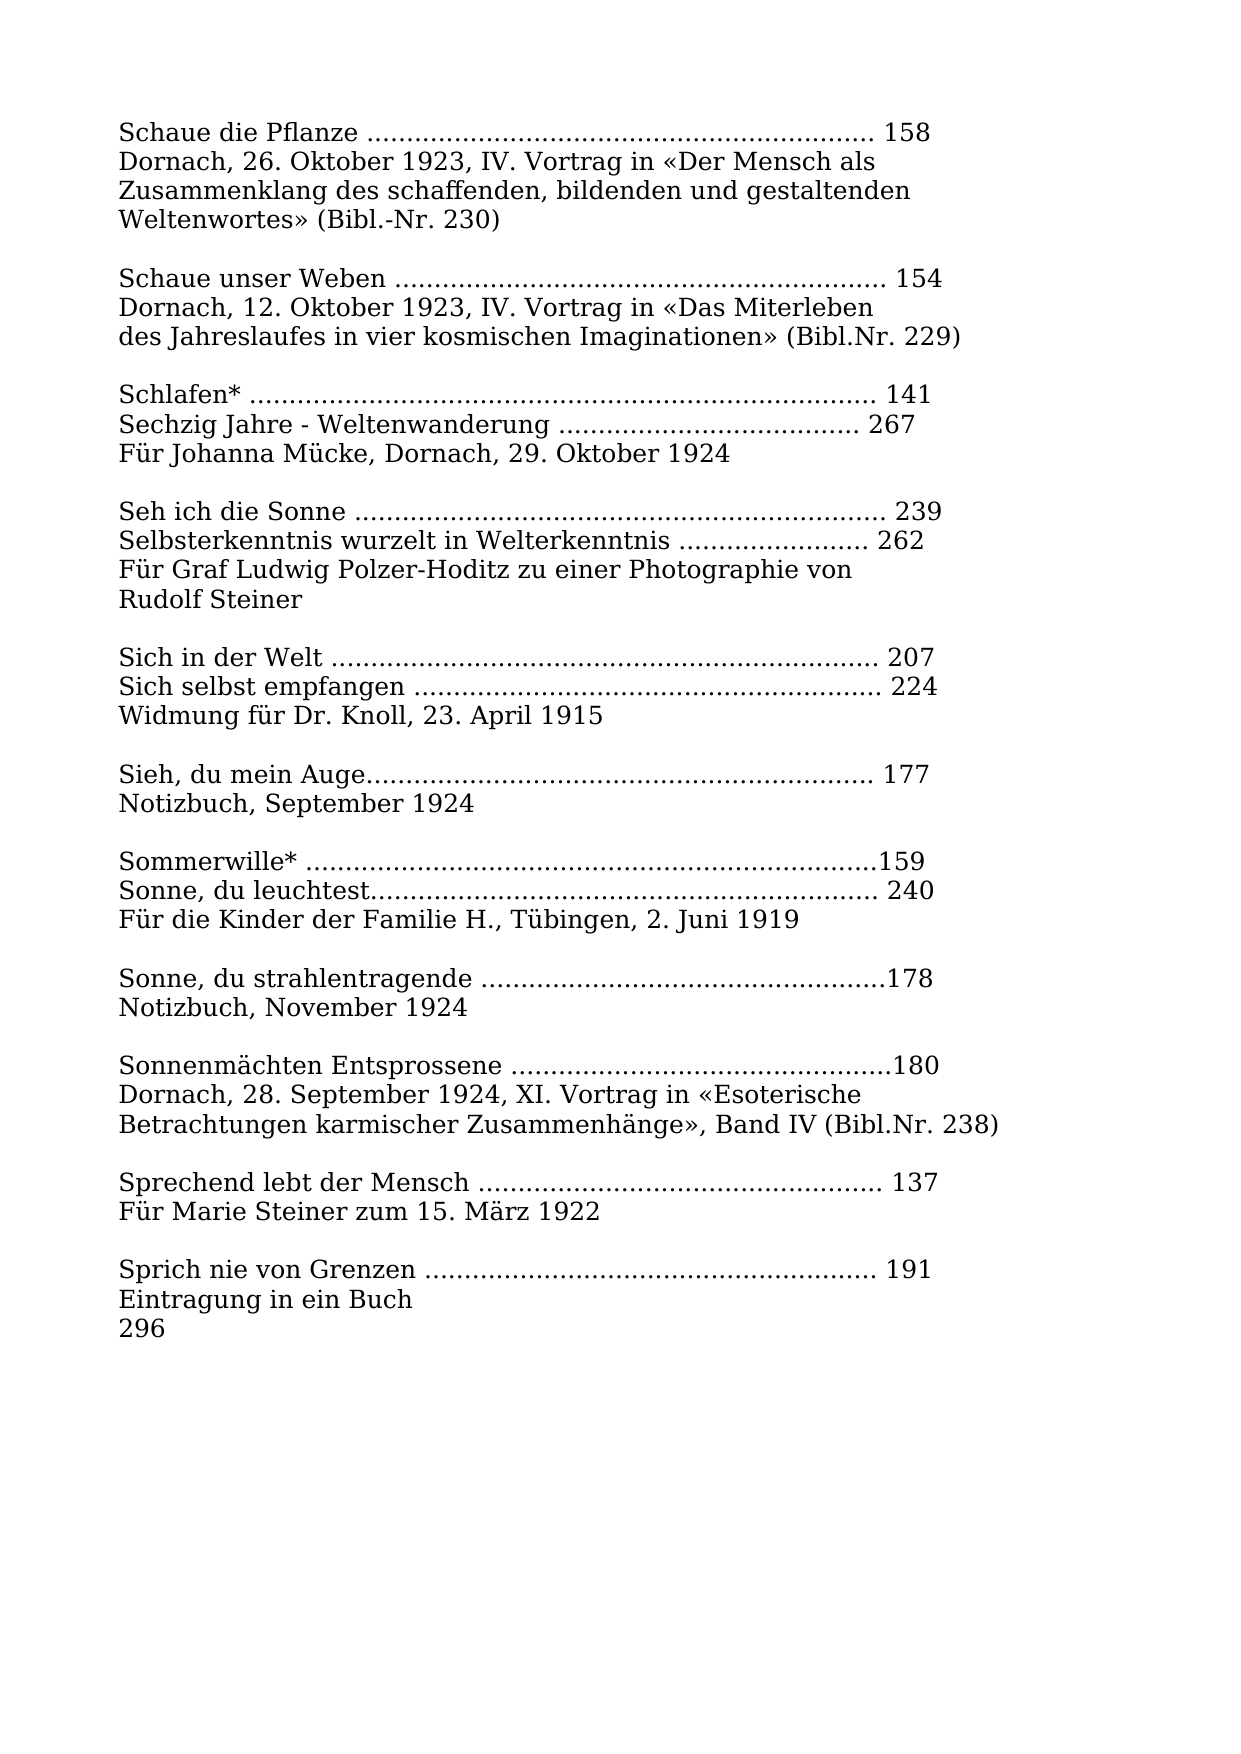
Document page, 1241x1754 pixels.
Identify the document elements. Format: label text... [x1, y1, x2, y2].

text Dornach, 12. Oktober 1923, IV. Vortrag in «Das Miterleben [118, 293, 1122, 322]
text Für Marie Steiner zum 15. März 1922 [118, 1197, 1122, 1226]
text Sommerwille* ........................................................................159 [118, 847, 1122, 876]
text Selbsterkenntnis wurzelt in Welterkenntnis ........................ 262 [118, 526, 1122, 556]
text Sprich nie von Grenzen ......................................................... 191 [118, 1256, 1122, 1285]
text Notizbuch, September 1924 [118, 789, 1122, 818]
text Weltenwortes» (Bibl.-Nr. 230) [118, 206, 1122, 235]
text Dornach, 26. Oktober 1923, IV. Vortrag in «Der Mensch als [118, 147, 1122, 176]
text Für die Kinder der Familie H., Tübingen, 2. Juni 1919 [118, 906, 1122, 935]
text Sich selbst empfangen ........................................................... 224 [118, 672, 1122, 701]
text Betrachtungen karmischer Zusammenhänge», Band IV (Bibl.Nr. 238) [118, 1110, 1122, 1139]
text Widmung für Dr. Knoll, 23. April 1915 [118, 701, 1122, 731]
text Sonne, du leuchtest................................................................ 240 [118, 876, 1122, 906]
text Seh ich die Sonne ................................................................... 239 [118, 497, 1122, 526]
text Für Graf Ludwig Polzer-Hoditz zu einer Photographie von [118, 556, 1122, 585]
text Zusammenklang des schaffenden, bildenden und gestaltenden [118, 176, 1122, 206]
text Sechzig Jahre - Weltenwanderung ...................................... 267 [118, 410, 1122, 439]
text Schlafen* ............................................................................... 141 [118, 381, 1122, 410]
text 296 [118, 1314, 1122, 1343]
text Sonnenmächten Entsprossene ................................................180 [118, 1051, 1122, 1081]
text Sprechend lebt der Mensch ................................................... 137 [118, 1168, 1122, 1197]
text Notizbuch, November 1924 [118, 993, 1122, 1022]
text Schaue unser Weben .............................................................. 154 [118, 264, 1122, 293]
text Sich in der Welt ..................................................................... 207 [118, 643, 1122, 672]
text Eintragung in ein Buch [118, 1285, 1122, 1314]
text Für Johanna Mücke, Dornach, 29. Oktober 1924 [118, 439, 1122, 468]
text Sieh, du mein Auge................................................................ 177 [118, 760, 1122, 789]
text Rudolf Steiner [118, 585, 1122, 614]
text Sonne, du strahlentragende ...................................................178 [118, 964, 1122, 993]
text Dornach, 28. September 1924, XI. Vortrag in «Esoterische [118, 1081, 1122, 1110]
text Schaue die Pflanze ................................................................ 158 [118, 118, 1122, 147]
text des Jahreslaufes in vier kosmischen Imaginationen» (Bibl.Nr. 229) [118, 322, 1122, 351]
